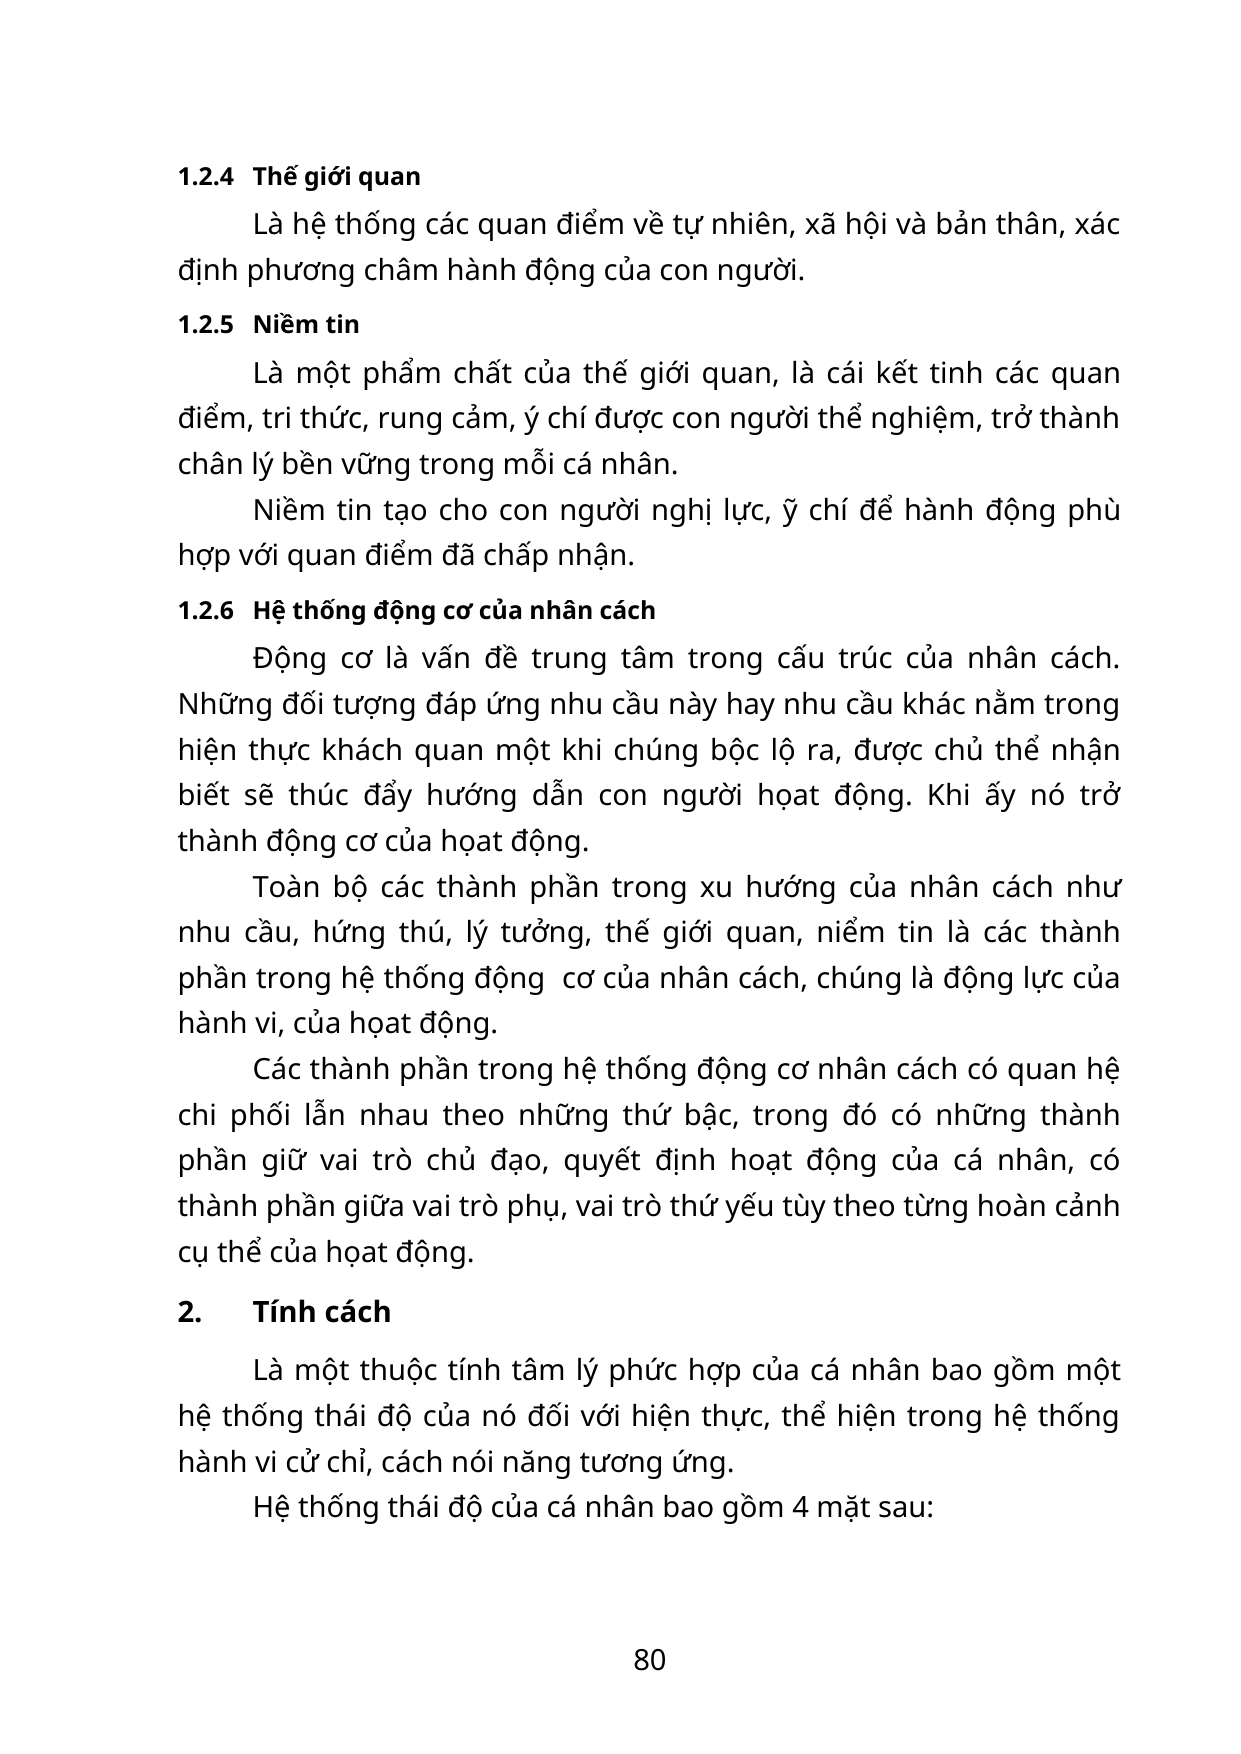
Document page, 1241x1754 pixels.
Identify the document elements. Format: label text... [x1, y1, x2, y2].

text Toàn bộ các thành phần trong xu hướng của nhân cách như nhu cầu, hứng thú, lý tưởng, thế giới quan, niểm tin là các thành phần trong hệ thống động cơ của nhân cách, chúng là động lực của hành vi, của họat động. [177, 866, 1122, 1042]
text Các thành phần trong hệ thống động cơ nhân cách có quan hệ chi phối lẫn nhau theo những thứ bậc, trong đó có những thành phần giữ vai trò chủ đạo, quyết định hoạt động của cá nhân, có thành phần giữa vai trò phụ, vai trò thứ yếu tùy theo từng hoàn cảnh cụ thể của họat động. [177, 1048, 1122, 1271]
text Là một thuộc tính tâm lý phức hợp của cá nhân bao gồm một hệ thống thái độ của nó đối với hiện thực, thể hiện trong hệ thống hành vi cử chỉ, cách nói năng tương ứng. [177, 1349, 1122, 1481]
text Hệ thống thái độ của cá nhân bao gồm 4 mặt sau: [177, 1486, 1122, 1526]
text Động cơ là vấn đề trung tâm trong cấu trúc của nhân cách. Những đối tượng đáp ứng nhu cầu này hay nhu cầu khác nằm trong hiện thực khách quan một khi chúng bộc lộ ra, được chủ thể nhận biết sẽ thúc đẩy hướng dẫn con người họat động. Khi ấy nó trở thành động cơ của họat động. [177, 638, 1122, 860]
subtitle Niềm tin [177, 307, 1122, 341]
text Là một phẩm chất của thế giới quan, là cái kết tinh các quan điểm, tri thức, rung cảm, ý chí được con người thể nghiệm, trở thành chân lý bền vững trong mỗi cá nhân. [177, 352, 1122, 483]
text Là hệ thống các quan điểm về tự nhiên, xã hội và bản thân, xác định phương châm hành động của con người. [177, 203, 1122, 289]
subtitle Thế giới quan [177, 158, 1122, 192]
text Niềm tin tạo cho con người nghị lực, ỹ chí để hành động phù hợp với quan điểm đã chấp nhận. [177, 489, 1122, 574]
subtitle Hệ thống động cơ của nhân cách [177, 593, 1122, 627]
subtitle Tính cách [177, 1291, 1122, 1331]
